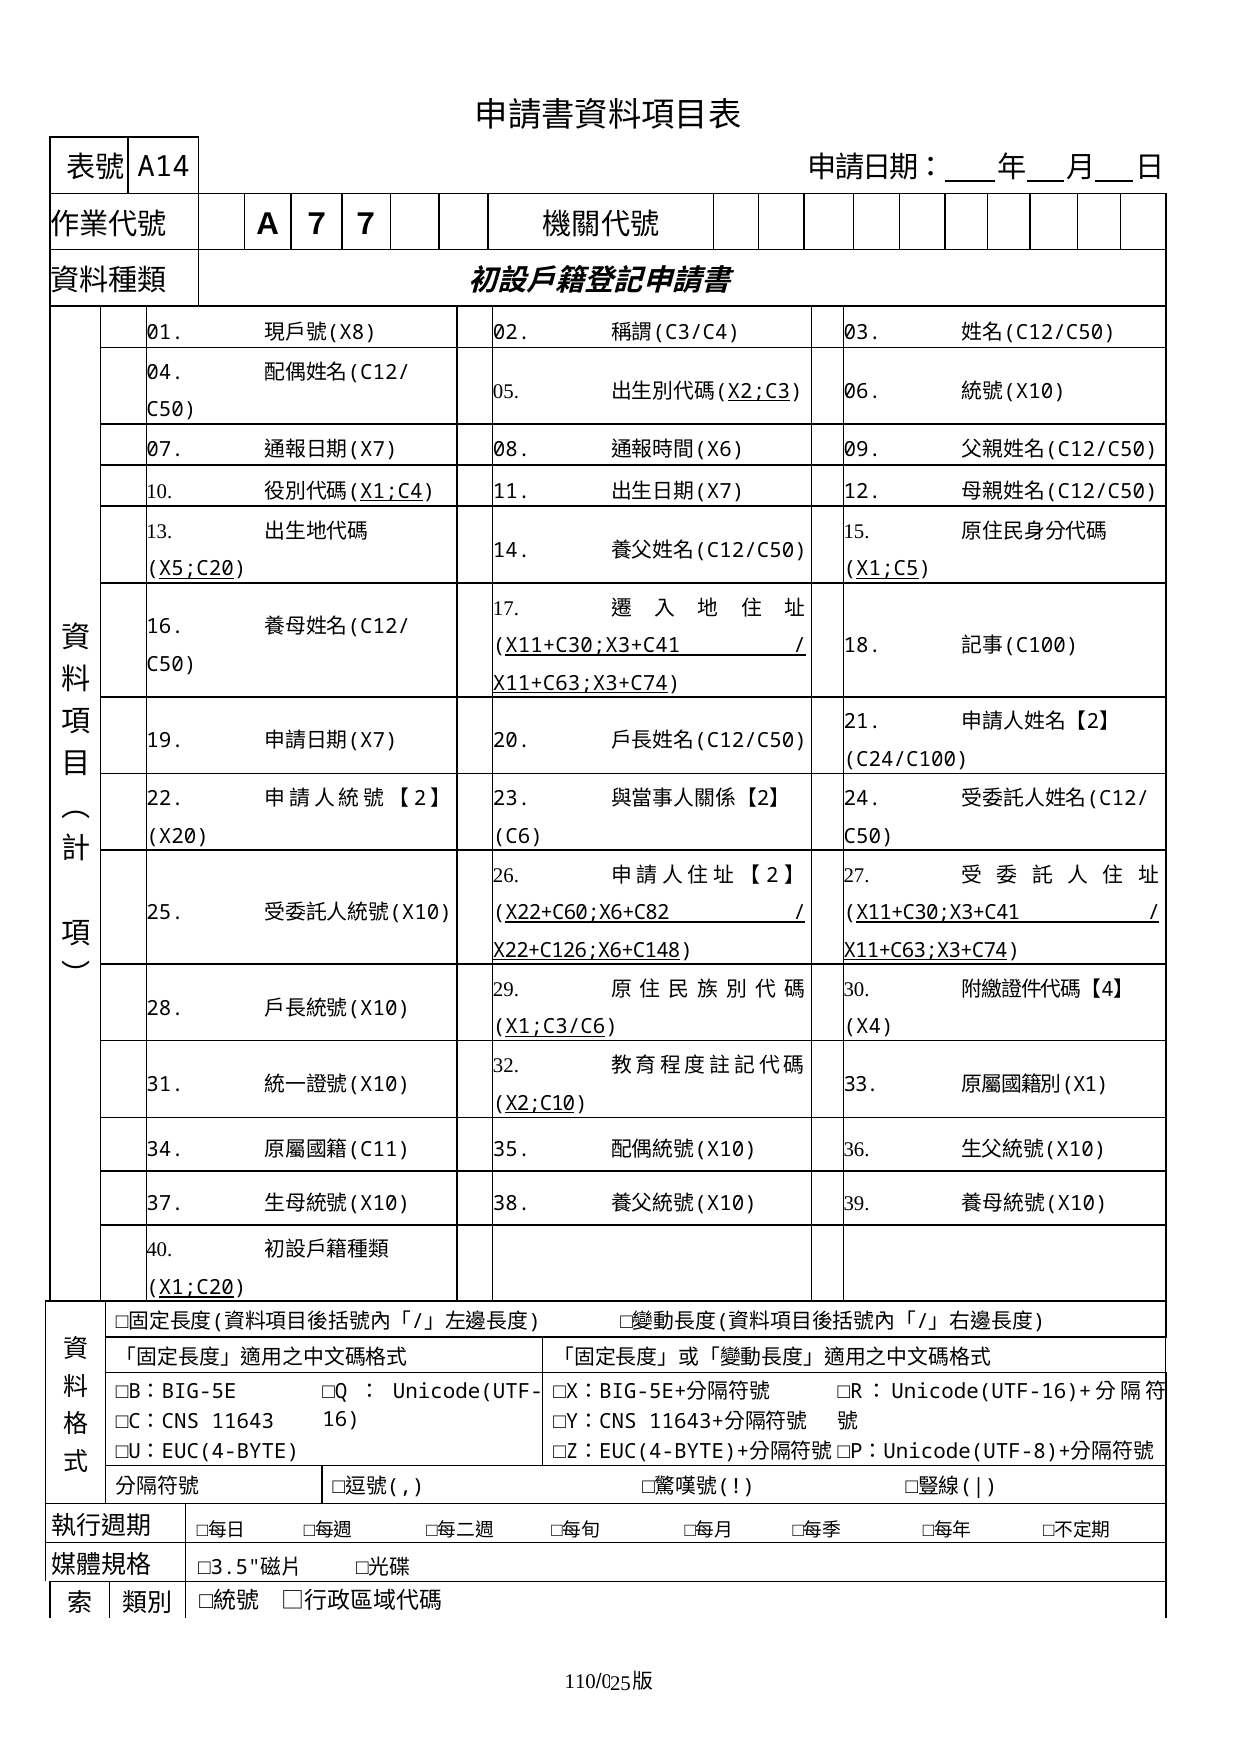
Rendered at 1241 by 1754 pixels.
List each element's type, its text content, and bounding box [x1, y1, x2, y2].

table_cell [988, 194, 1029, 249]
table_cell [101, 507, 146, 582]
table_cell [199, 194, 244, 249]
table_cell [812, 584, 843, 696]
table_cell □每二週 [426, 1504, 551, 1541]
table_cell [45, 1040, 49, 1116]
table_cell [101, 466, 146, 505]
table_cell 資料種類 [51, 250, 198, 305]
table_cell 遷入地住址(X11+C30;X3+C41 / X11+C63;X3+C74) [493, 584, 811, 696]
table_cell [759, 194, 803, 249]
table_cell 母親姓名(C12/C50) [844, 466, 1165, 505]
table_cell [101, 348, 146, 423]
table_cell 執行週期 [46, 1504, 185, 1541]
table_cell □每年 [923, 1504, 1043, 1541]
table_cell [1121, 194, 1165, 249]
table_cell □每日 [186, 1504, 303, 1541]
table_cell [458, 348, 492, 423]
table_cell [45, 1116, 49, 1170]
table_cell □每月 [672, 1504, 792, 1541]
table_cell [900, 194, 944, 249]
table_cell [101, 1172, 146, 1224]
table_cell 通報時間(X6) [493, 425, 811, 464]
table_cell [458, 1172, 492, 1224]
table_cell [854, 194, 899, 249]
table_cell [812, 348, 843, 423]
table_cell 受委託人姓名(C12/C50) [844, 774, 1165, 849]
table_cell 配偶姓名(C12/C50) [147, 348, 456, 423]
table_cell [45, 582, 49, 696]
table_cell □固定長度(資料項目後括號內「/」左邊長度) [106, 1302, 610, 1336]
table_cell [101, 1118, 146, 1170]
table_cell [101, 307, 146, 346]
table_cell 生父統號(X10) [844, 1118, 1165, 1170]
table_cell ７ [292, 194, 341, 249]
table_cell [844, 1226, 1165, 1300]
table_cell □光碟 [356, 1543, 721, 1581]
table_cell [812, 307, 843, 346]
table_cell [45, 1170, 49, 1224]
table_cell [812, 851, 843, 963]
table_cell 初設戶籍登記申請書 [199, 250, 1165, 305]
table_cell [101, 1226, 146, 1300]
table_cell [458, 507, 492, 582]
table_cell [458, 584, 492, 696]
table_cell [101, 774, 146, 849]
table_cell 通報日期(X7) [147, 425, 456, 464]
table_cell [458, 1226, 492, 1300]
table_cell [812, 425, 843, 464]
table_cell Ａ [245, 194, 290, 249]
table_cell □3.5"磁片 [186, 1543, 356, 1581]
table_cell □每季 [792, 1504, 923, 1541]
table_cell [721, 1543, 1049, 1581]
table_cell 分隔符號 [106, 1466, 321, 1502]
table_cell 媒體規格 [46, 1543, 185, 1581]
table_cell [812, 507, 843, 582]
table_cell [714, 194, 758, 249]
table_cell 原屬國籍(C11) [147, 1118, 456, 1170]
table_cell 資料格式 [46, 1302, 105, 1502]
table_cell [812, 965, 843, 1040]
table_cell [458, 425, 492, 464]
table_cell 資料項目︵計 項︶ [51, 307, 100, 1300]
table_cell 出生別代碼(X2;C3) [493, 348, 811, 423]
table_cell [1078, 194, 1120, 249]
table_cell A14 [129, 138, 198, 192]
table_cell [45, 346, 49, 423]
table_cell □B：BIG-5E □C：CNS 11643 □U：EUC(4-BYTE) [106, 1373, 322, 1465]
table_cell [812, 774, 843, 849]
table_cell 初設戶籍種類(X1;C20) [147, 1226, 456, 1300]
table_cell 附繳證件代碼【4】(X4) [844, 965, 1165, 1040]
table_cell 申請日期(X7) [147, 698, 456, 773]
table_cell [812, 466, 843, 505]
table_cell [101, 965, 146, 1040]
table_cell [45, 505, 49, 582]
table_cell 戶長姓名(C12/C50) [493, 698, 811, 773]
table_cell 役別代碼(X1;C4) [147, 466, 456, 505]
table_cell 養父統號(X10) [493, 1172, 811, 1224]
table_cell 戶長統號(X10) [147, 965, 456, 1040]
table_cell 記事(C100) [844, 584, 1165, 696]
table_cell [45, 773, 49, 849]
table_cell 類別 [110, 1582, 185, 1618]
table_cell 受委託人統號(X10) [147, 851, 456, 963]
table_cell [458, 307, 492, 346]
table_cell 申請日期： 年 月 日 [199, 136, 1166, 192]
table_cell [1031, 194, 1077, 249]
table_cell □每旬 [551, 1504, 672, 1541]
table_cell 表號 [51, 138, 127, 192]
table_cell [458, 965, 492, 1040]
table_cell 申請人姓名【2】(C24/C100) [844, 698, 1165, 773]
table_cell 「固定長度」適用之中文碼格式 [106, 1338, 542, 1372]
table_cell [45, 305, 49, 346]
table_cell 教育程度註記代碼(X2;C10) [493, 1041, 811, 1116]
table_cell □每週 [304, 1504, 426, 1541]
table_cell 原屬國籍別(X1) [844, 1041, 1165, 1116]
table_cell [812, 1041, 843, 1116]
table_cell [458, 466, 492, 505]
table_cell 申請人統號【2】(X20) [147, 774, 456, 849]
table_cell □驚嘆號(!) [632, 1466, 895, 1502]
table_cell 「固定長度」或「變動長度」適用之中文碼格式 [543, 1338, 1165, 1372]
table_cell 現戶號(X8) [147, 307, 456, 346]
table_cell ７ [343, 194, 390, 249]
table_cell □Q：Unicode(UTF-16) [322, 1373, 542, 1465]
table_cell [45, 963, 49, 1040]
table_cell □逗號(,) [323, 1466, 632, 1502]
table_cell [812, 1118, 843, 1170]
table_cell 稱謂(C3/C4) [493, 307, 811, 346]
table_cell □R：Unicode(UTF-16)+分隔符號 □P：Unicode(UTF-8)+分隔符號 [837, 1373, 1165, 1465]
table_cell [812, 698, 843, 773]
table_cell 配偶統號(X10) [493, 1118, 811, 1170]
table_cell [101, 584, 146, 696]
table_cell □豎線(|) [895, 1466, 1165, 1502]
table_cell [45, 1224, 49, 1300]
table_cell 原住民身分代碼(X1;C5) [844, 507, 1165, 582]
table_cell [45, 249, 49, 305]
table_cell □統號 □行政區域代碼 [186, 1582, 1165, 1618]
table_cell 出生日期(X7) [493, 466, 811, 505]
table_cell [45, 136, 49, 192]
table_cell [101, 425, 146, 464]
table_cell [101, 1041, 146, 1116]
table_cell 原住民族別代碼(X1;C3/C6) [493, 965, 811, 1040]
table_cell 養母姓名(C12/C50) [147, 584, 456, 696]
table_cell □不定期 [1043, 1504, 1165, 1541]
table_cell [1049, 1543, 1165, 1581]
table_cell [45, 423, 49, 464]
table_cell [101, 851, 146, 963]
table_cell 申請人住址【2】(X22+C60;X6+C82 / X22+C126;X6+C148) [493, 851, 811, 963]
table_cell [458, 851, 492, 963]
table_cell [458, 1118, 492, 1170]
table_header [45, 88, 50, 136]
table_cell [458, 774, 492, 849]
table_cell 姓名(C12/C50) [844, 307, 1165, 346]
table_cell 統一證號(X10) [147, 1041, 456, 1116]
table_cell 作業代號 [51, 194, 198, 249]
table_cell [812, 1172, 843, 1224]
table_cell [45, 1581, 49, 1618]
table_cell [45, 696, 49, 773]
table_cell [45, 464, 49, 505]
table_cell 父親姓名(C12/C50) [844, 425, 1165, 464]
table_cell [45, 849, 49, 963]
table_cell 受委託人住址(X11+C30;X3+C41 / X11+C63;X3+C74) [844, 851, 1165, 963]
table_cell [391, 194, 438, 249]
table_cell [946, 194, 987, 249]
table_cell 生母統號(X10) [147, 1172, 456, 1224]
table_cell [101, 698, 146, 773]
table_cell 索 [51, 1582, 109, 1618]
table_header 申請書資料項目表 [50, 88, 1166, 136]
table_cell [812, 1226, 843, 1300]
table_cell [805, 194, 853, 249]
table_cell 養父姓名(C12/C50) [493, 507, 811, 582]
table_cell [493, 1226, 811, 1300]
table_cell [458, 1041, 492, 1116]
table_cell 機關代號 [489, 194, 713, 249]
table_cell [458, 698, 492, 773]
table_cell 養母統號(X10) [844, 1172, 1165, 1224]
table_cell 出生地代碼(X5;C20) [147, 507, 456, 582]
table_cell [440, 194, 487, 249]
table_cell [45, 193, 49, 249]
table_cell 統號(X10) [844, 348, 1165, 423]
table_cell □變動長度(資料項目後括號內「/」右邊長度) [610, 1302, 1165, 1336]
table_cell □X：BIG-5E+分隔符號 □Y：CNS 11643+分隔符號 □Z：EUC(4-BYTE)+分隔符號 [543, 1373, 837, 1465]
table_cell 與當事人關係【2】(C6) [493, 774, 811, 849]
